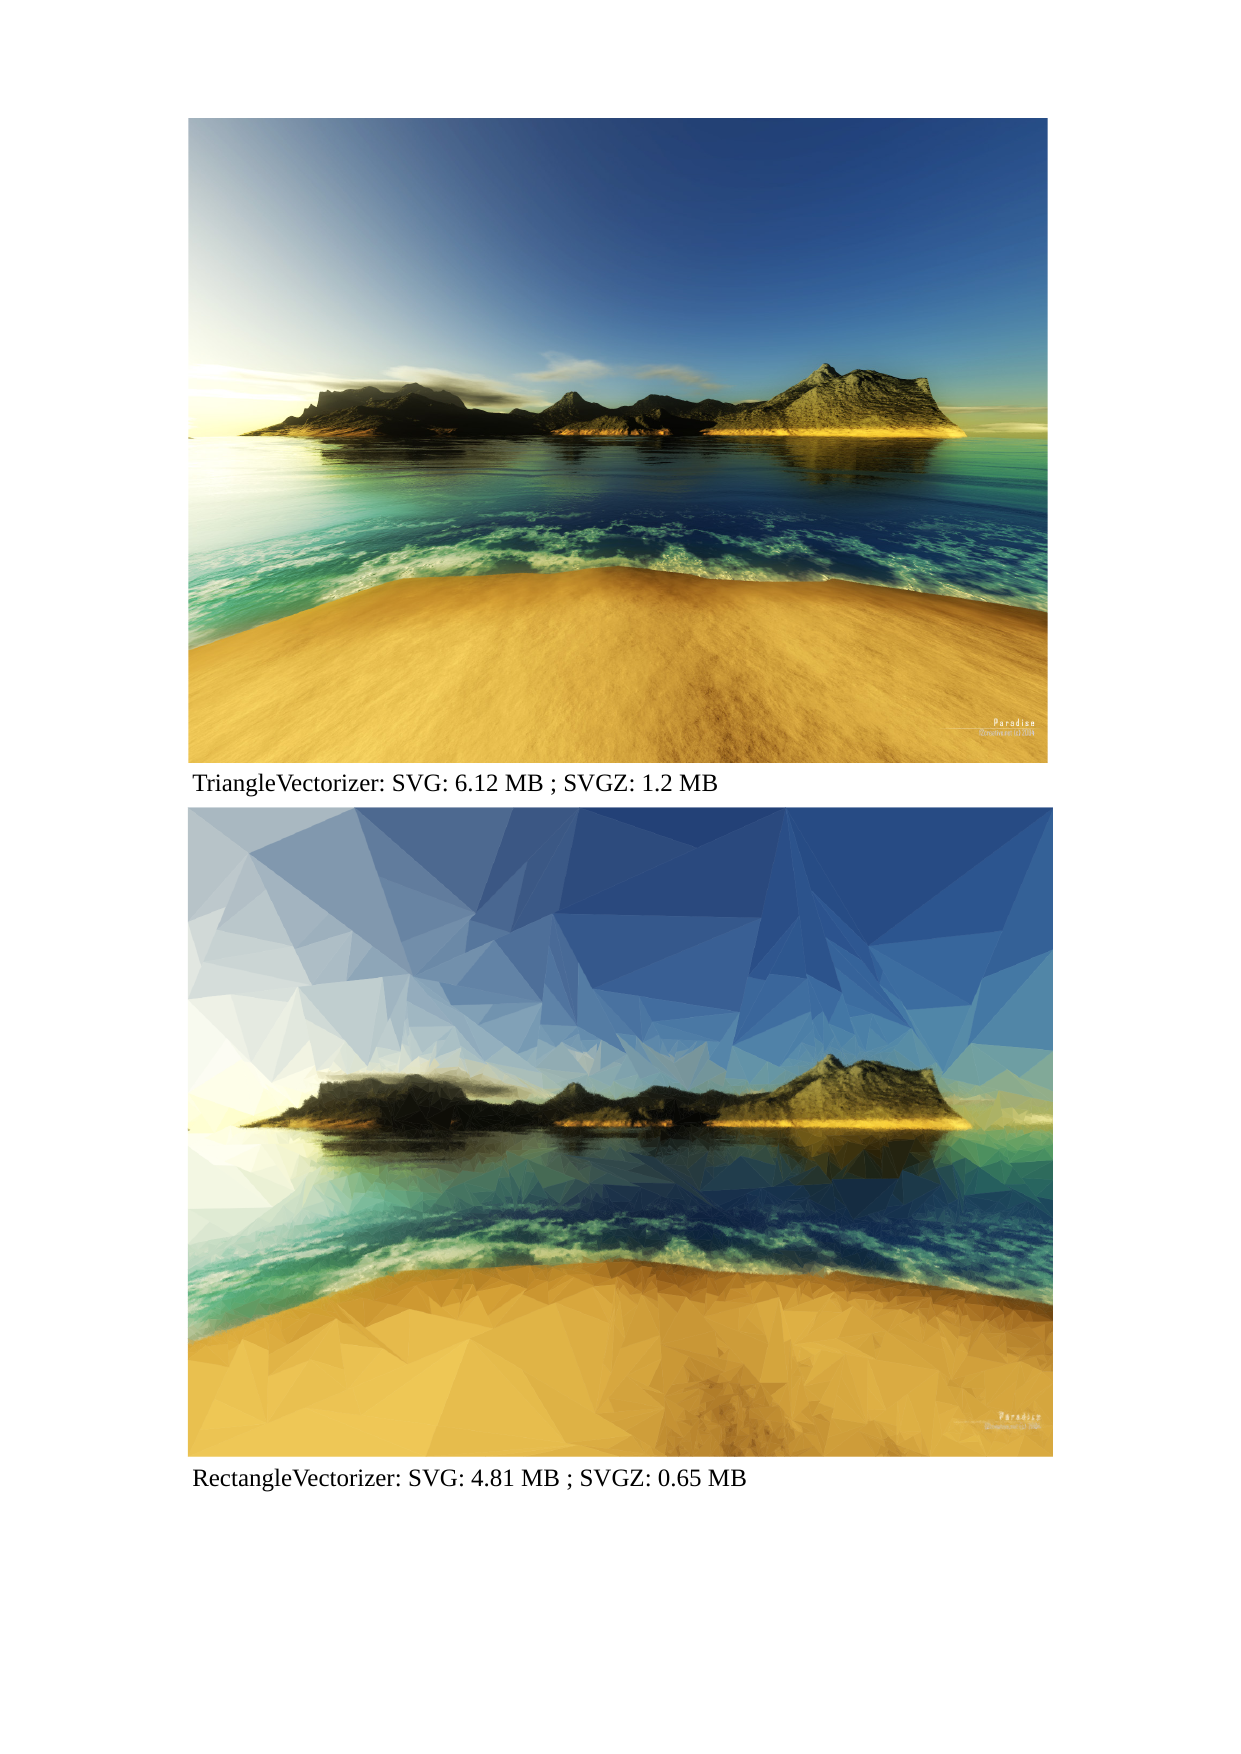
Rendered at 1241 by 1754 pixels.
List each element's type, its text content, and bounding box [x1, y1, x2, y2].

picture [187, 807, 1053, 1457]
text RectangleVectorizer: SVG: 4.81 MB ; SVGZ: 0.65 MB [118, 1087, 1122, 1491]
picture [188, 118, 1048, 763]
text TriangleVectorizer: SVG: 6.12 MB ; SVGZ: 1.2 MB [118, 763, 1122, 797]
